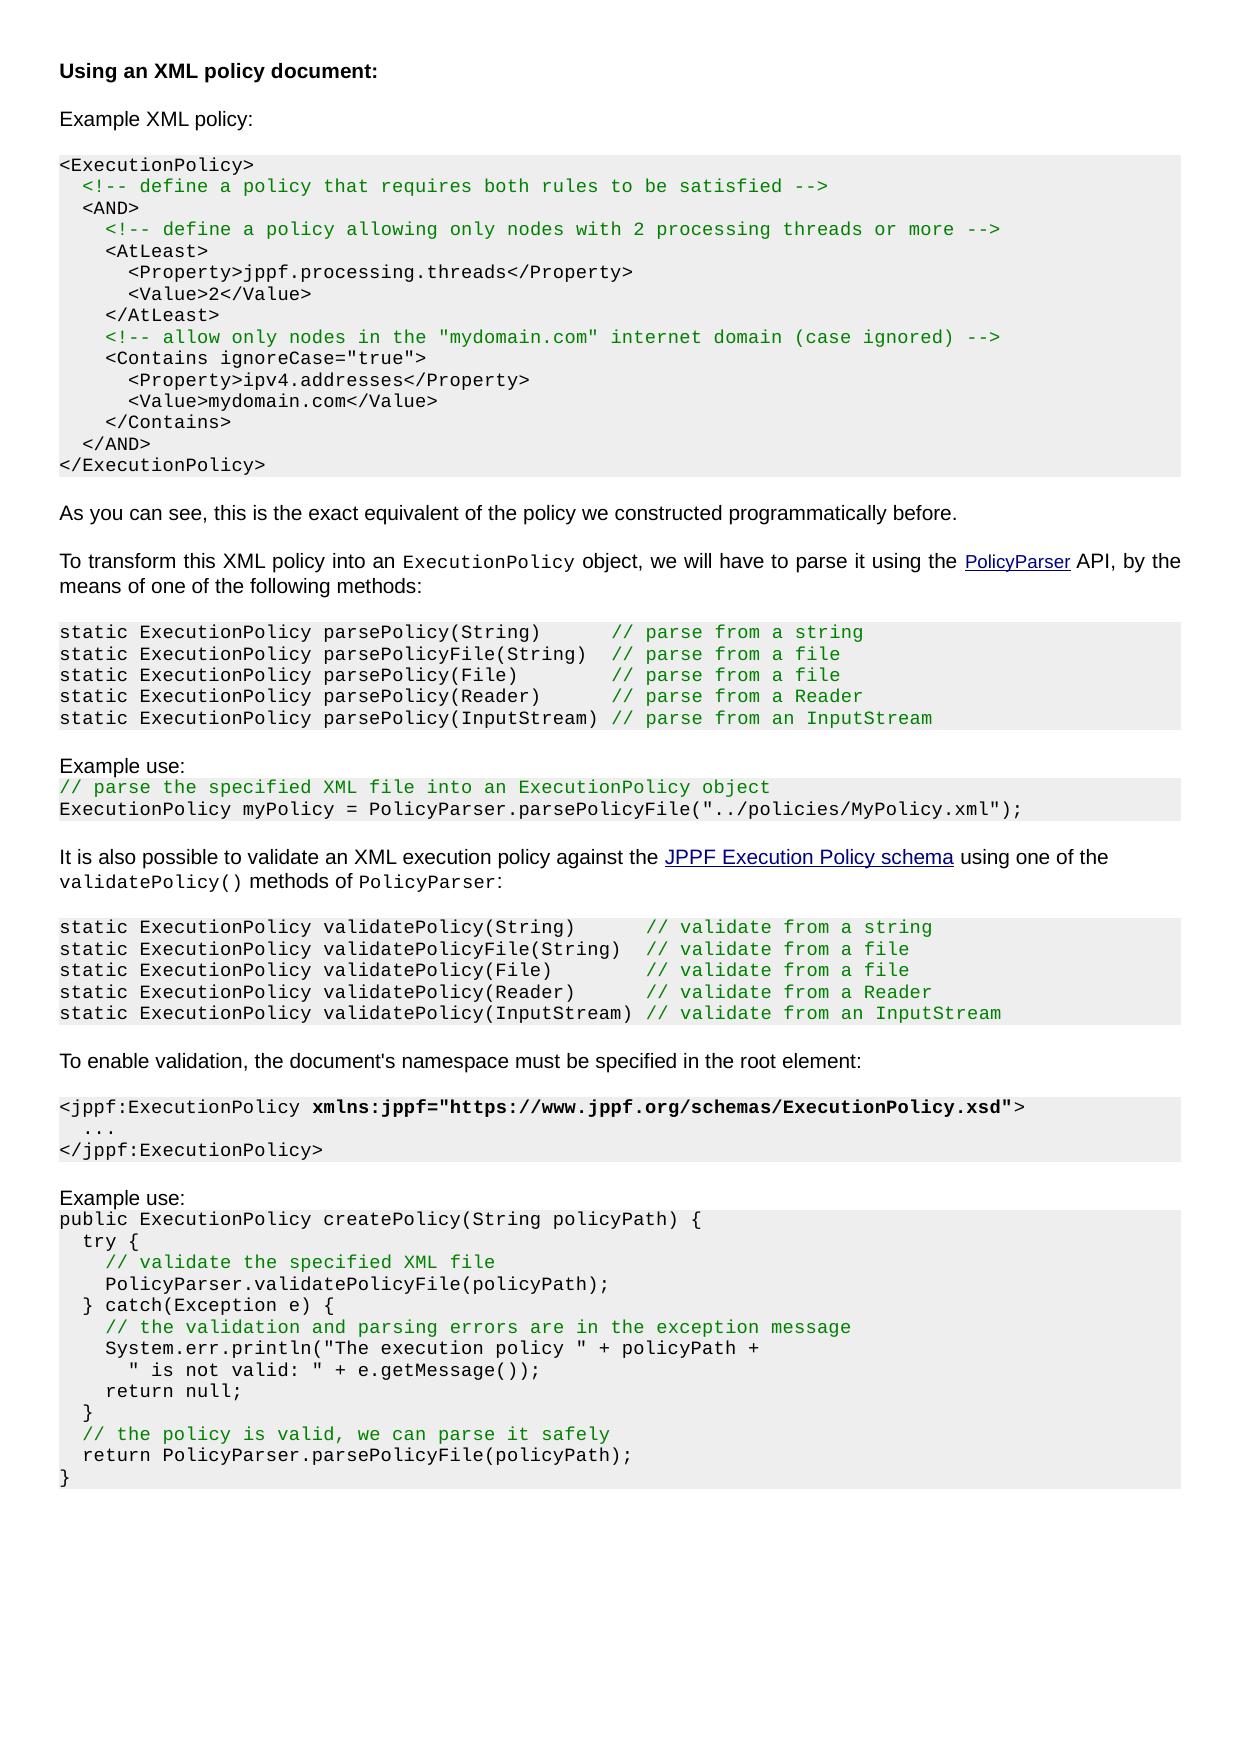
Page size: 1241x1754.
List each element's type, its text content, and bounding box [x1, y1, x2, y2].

text Example XML policy: [59, 107, 1181, 131]
text public ExecutionPolicy createPolicy(String policyPath) { [59, 1210, 1181, 1231]
text static ExecutionPolicy parsePolicy(File) // parse from a file [59, 665, 1181, 687]
text <Property>ipv4.addresses</Property> [59, 370, 1181, 391]
text // the validation and parsing errors are in the exception message [59, 1317, 1181, 1338]
text <Property>jppf.processing.threads</Property> [59, 263, 1181, 284]
text To transform this XML policy into an ExecutionPolicy object, we will have to parse it using the PolicyParser API, by the means of one of the following methods: [59, 549, 1181, 598]
text ... [59, 1119, 1181, 1140]
text <Value>mydomain.com</Value> [59, 391, 1181, 413]
text } [59, 1467, 1181, 1489]
text static ExecutionPolicy validatePolicy(InputStream) // validate from an InputStream [59, 1004, 1181, 1025]
text System.err.println("The execution policy " + policyPath + [59, 1338, 1181, 1360]
text <!-- define a policy allowing only nodes with 2 processing threads or more --> [59, 220, 1181, 241]
text Example use: [59, 754, 1181, 778]
text </jppf:ExecutionPolicy> [59, 1140, 1181, 1162]
text <jppf:ExecutionPolicy xmlns:jppf="https://www.jppf.org/schemas/ExecutionPolicy.xsd"> [59, 1097, 1181, 1119]
text PolicyParser.validatePolicyFile(policyPath); [59, 1274, 1181, 1296]
text static ExecutionPolicy validatePolicy(String) // validate from a string [59, 918, 1181, 939]
text static ExecutionPolicy validatePolicy(Reader) // validate from a Reader [59, 982, 1181, 1004]
text ExecutionPolicy myPolicy = PolicyParser.parsePolicyFile("../policies/MyPolicy.xml"); [59, 799, 1181, 821]
text <Contains ignoreCase="true"> [59, 348, 1181, 370]
text It is also possible to validate an XML execution policy against the JPPF Execution Policy schema using one of the validatePolicy() methods of PolicyParser: [59, 845, 1181, 894]
text Using an XML policy document: [59, 59, 1181, 83]
text static ExecutionPolicy validatePolicy(File) // validate from a file [59, 961, 1181, 982]
text static ExecutionPolicy parsePolicyFile(String) // parse from a file [59, 644, 1181, 665]
text <Value>2</Value> [59, 284, 1181, 306]
text } catch(Exception e) { [59, 1296, 1181, 1317]
text } [59, 1403, 1181, 1424]
text return PolicyParser.parsePolicyFile(policyPath); [59, 1446, 1181, 1467]
text static ExecutionPolicy parsePolicy(Reader) // parse from a Reader [59, 687, 1181, 708]
text // validate the specified XML file [59, 1253, 1181, 1274]
text static ExecutionPolicy parsePolicy(String) // parse from a string [59, 622, 1181, 644]
text <!-- allow only nodes in the "mydomain.com" internet domain (case ignored) --> [59, 327, 1181, 348]
text // the policy is valid, we can parse it safely [59, 1424, 1181, 1446]
text </Contains> [59, 413, 1181, 434]
text </AND> [59, 434, 1181, 456]
text </AtLeast> [59, 306, 1181, 327]
text <AND> [59, 198, 1181, 220]
text </ExecutionPolicy> [59, 456, 1181, 477]
text try { [59, 1231, 1181, 1253]
text " is not valid: " + e.getMessage()); [59, 1360, 1181, 1381]
text static ExecutionPolicy parsePolicy(InputStream) // parse from an InputStream [59, 708, 1181, 730]
text // parse the specified XML file into an ExecutionPolicy object [59, 778, 1181, 799]
text As you can see, this is the exact equivalent of the policy we constructed programmatically before. [59, 501, 1181, 525]
text return null; [59, 1381, 1181, 1403]
text To enable validation, the document's namespace must be specified in the root element: [59, 1049, 1181, 1073]
text Example use: [59, 1186, 1181, 1210]
text static ExecutionPolicy validatePolicyFile(String) // validate from a file [59, 939, 1181, 961]
text <!-- define a policy that requires both rules to be satisfied --> [59, 177, 1181, 198]
text <ExecutionPolicy> [59, 155, 1181, 177]
text <AtLeast> [59, 241, 1181, 263]
